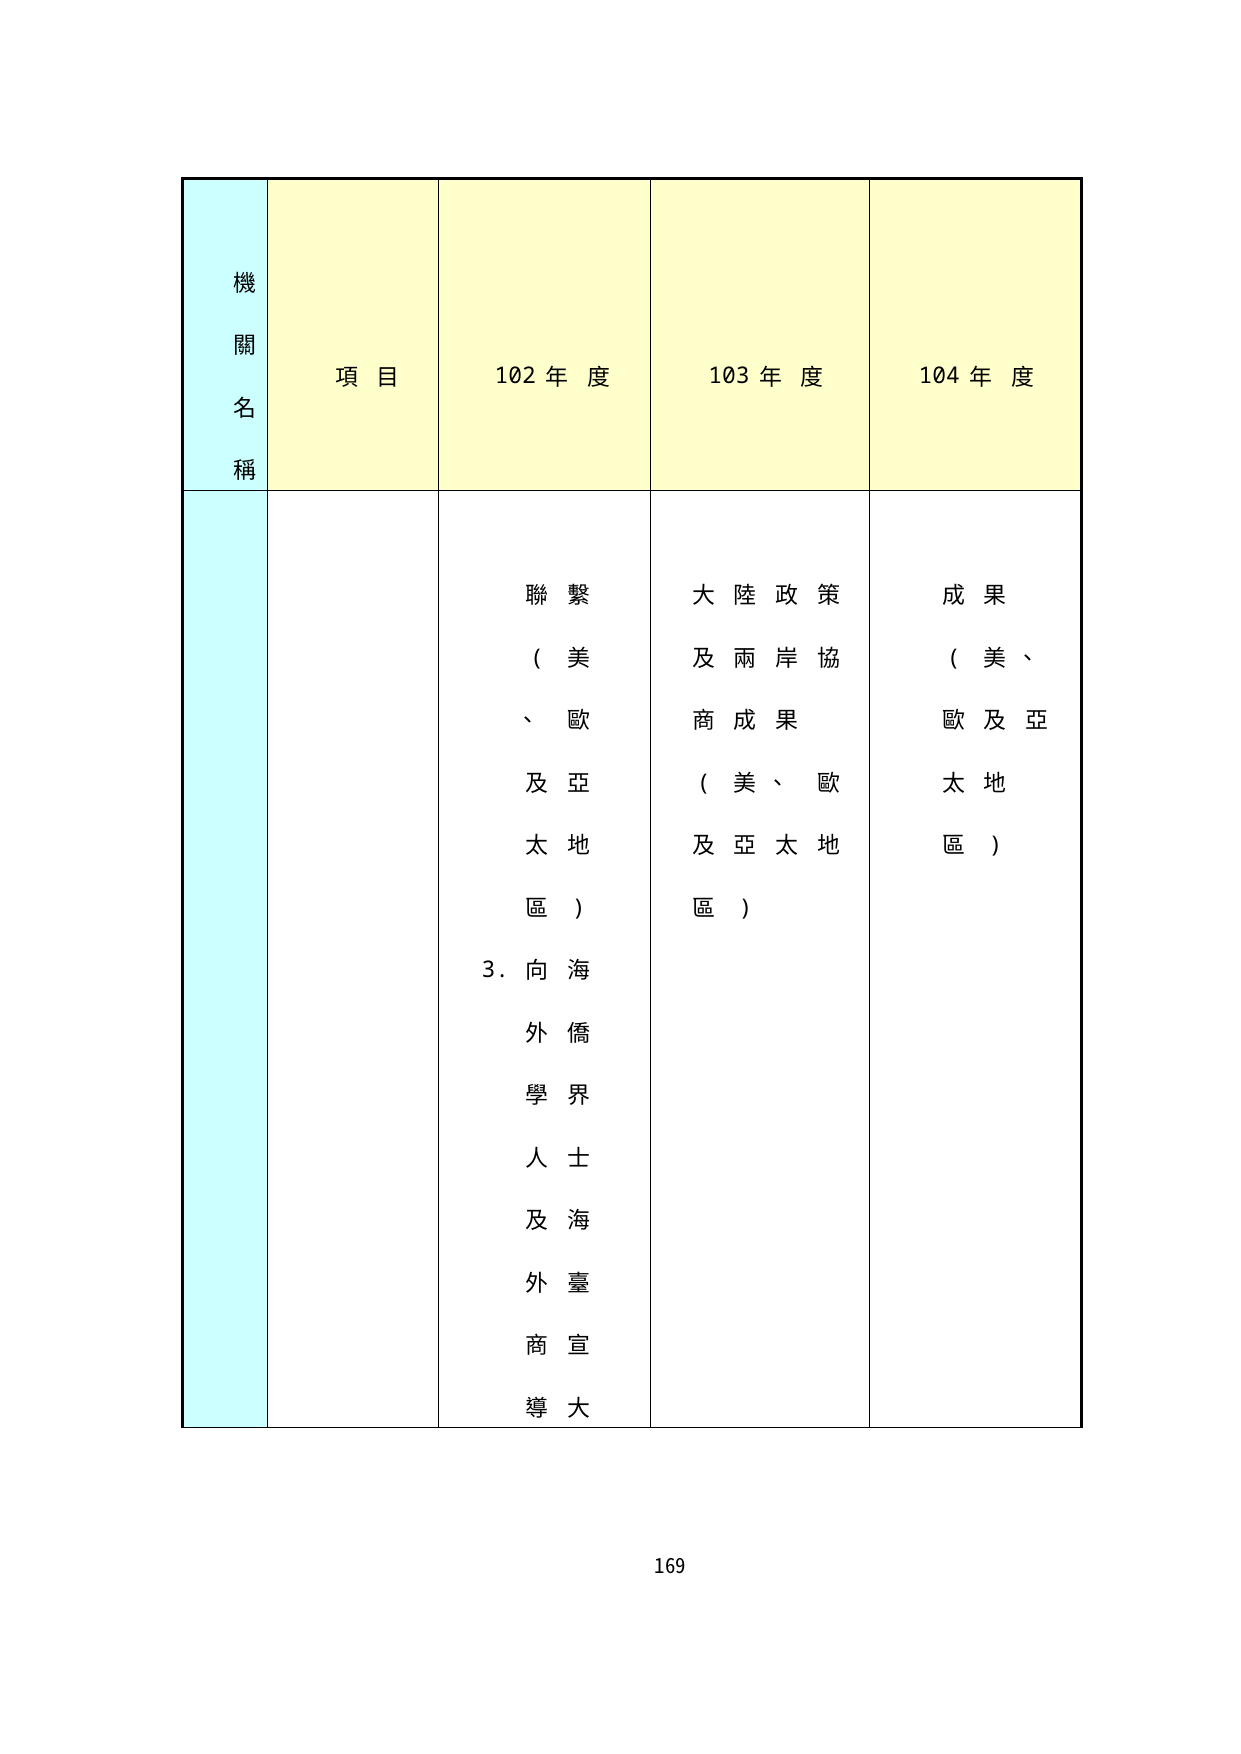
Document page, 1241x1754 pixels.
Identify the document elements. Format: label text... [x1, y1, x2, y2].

table_cell [268, 491, 438, 1427]
table_header 102年度 [439, 180, 650, 490]
table_cell 聯繫(美、歐及亞太地區) 3.向海外僑學界人士及海外臺商宣導大 [439, 491, 650, 1427]
table_cell 成果(美、歐及亞太地區) [870, 491, 1080, 1427]
table_cell [184, 491, 267, 1427]
table_header 103年度 [651, 180, 869, 490]
table_header 項目 [268, 180, 438, 490]
table_cell 大陸政策及兩岸協商成果(美、歐及亞太地區) [651, 491, 869, 1427]
table_header 機關名稱 [184, 180, 267, 490]
table_header 104年度 [870, 180, 1080, 490]
